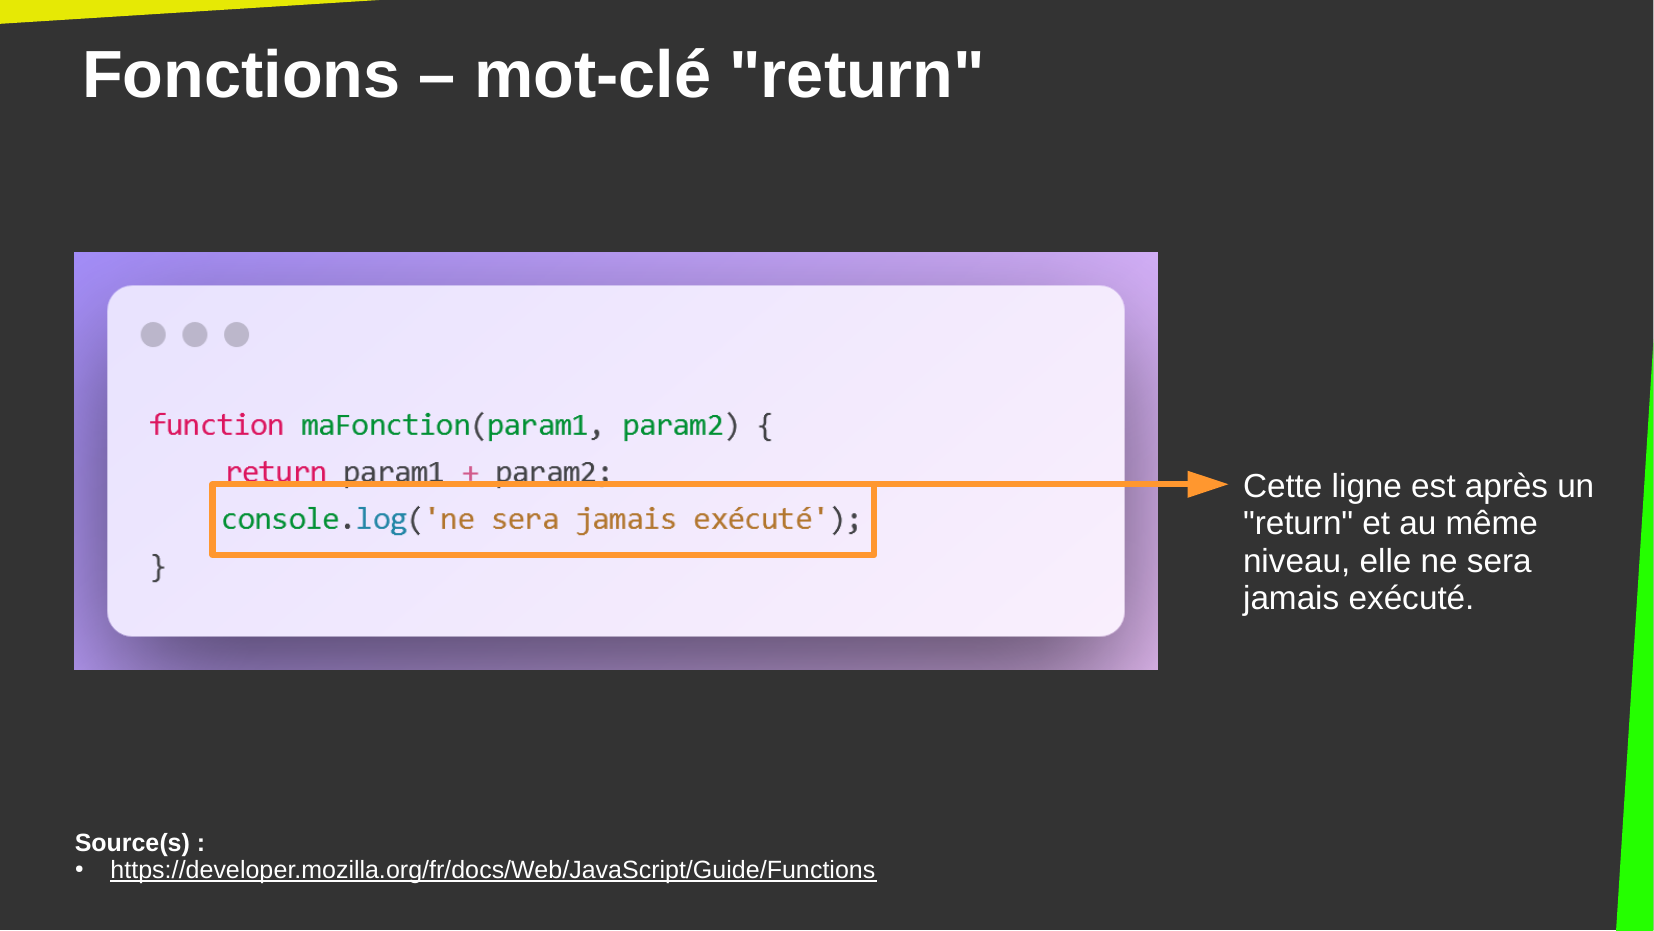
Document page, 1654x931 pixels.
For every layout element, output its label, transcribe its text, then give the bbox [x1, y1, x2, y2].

title Fonctions – mot-clé "return" [82, 37, 1571, 114]
text_box [1616, 331, 1654, 931]
text_box Source(s) : https://developer.mozilla.org/fr/docs/Web/JavaScript/Guide/Functions [60, 820, 1583, 892]
text_box [0, 0, 380, 24]
picture [74, 252, 1158, 670]
text_box Cette ligne est après un "return" et au même niveau, elle ne sera jamais exécuté. [1228, 460, 1619, 638]
picture [216, 487, 871, 552]
